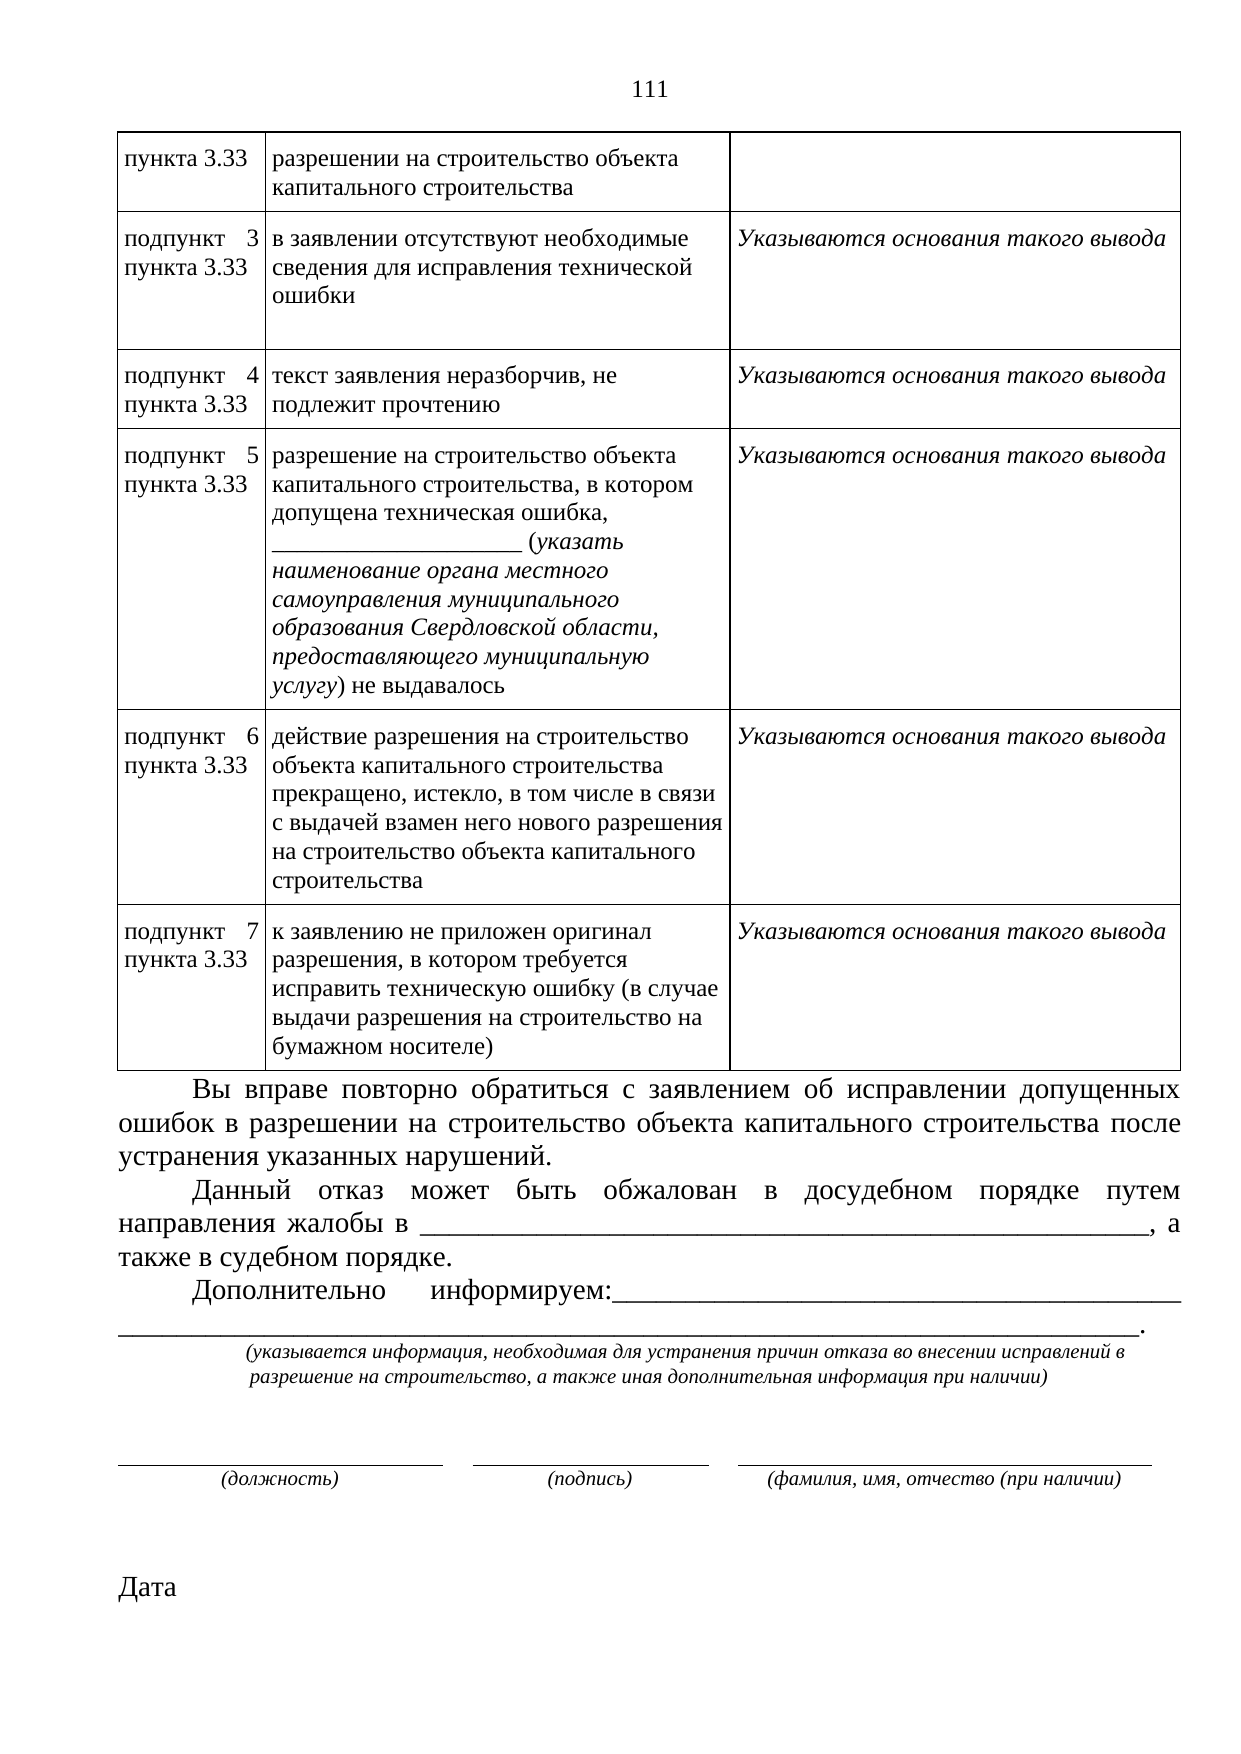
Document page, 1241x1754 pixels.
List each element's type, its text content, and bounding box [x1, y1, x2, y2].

table_cell [731, 133, 1180, 211]
table_header [738, 1436, 1152, 1464]
table_cell к заявлению не приложен оригинал разрешения, в котором требуется исправить техническую ошибку (в случае выдачи разрешения на строительство на бумажном носителе) [266, 905, 729, 1070]
table_cell Указываются основания такого вывода [731, 350, 1180, 428]
text Вы вправе повторно обратиться с заявлением об исправлении допущенных ошибок в разрешении на строительство объекта капитального строительства после устранения указанных нарушений. [118, 1071, 1181, 1172]
text Дополнительно информируем:_______________________________________ ______________________________________________________________________. [118, 1272, 1181, 1339]
table_header [473, 1436, 709, 1464]
table_cell [709, 1465, 738, 1489]
table_cell Указываются основания такого вывода [731, 212, 1180, 348]
table_cell Указываются основания такого вывода [731, 905, 1180, 1070]
table_header [443, 1436, 472, 1464]
table_cell разрешение на строительство объекта капитального строительства, в котором допущена техническая ошибка, ____________________ (указать наименование органа местного самоуправления муниципального образования Свердловской области, предоставляющего муниципальную услугу) не выдавалось [266, 429, 729, 709]
table_cell разрешении на строительство объекта капитального строительства [266, 133, 729, 211]
table_cell подпункт 3 пункта 3.33 [118, 212, 265, 348]
table_cell в заявлении отсутствуют необходимые сведения для исправления технической ошибки [266, 212, 729, 348]
table_cell подпункт 6 пункта 3.33 [118, 710, 265, 904]
table_cell текст заявления неразборчив, не подлежит прочтению [266, 350, 729, 428]
table_cell действие разрешения на строительство объекта капитального строительства прекращено, истекло, в том числе в связи с выдачей взамен него нового разрешения на строительство объекта капитального строительства [266, 710, 729, 904]
text Данный отказ может быть обжалован в досудебном порядке путем направления жалобы в __________________________________________________, а также в судебном порядке. [118, 1172, 1181, 1272]
table_cell подпункт 4 пункта 3.33 [118, 350, 265, 428]
table_cell (подпись) [473, 1466, 709, 1489]
table_cell (должность) [118, 1466, 443, 1489]
table_cell [443, 1465, 472, 1489]
table_cell Указываются основания такого вывода [731, 429, 1180, 709]
table_header [118, 1436, 443, 1464]
text Дата [118, 1569, 1181, 1602]
table_header [709, 1436, 738, 1464]
text (указывается информация, необходимая для устранения причин отказа во внесении исправлений в разрешение на строительство, а также иная дополнительная информация при наличии) [118, 1339, 1181, 1388]
table_cell (фамилия, имя, отчество (при наличии) [738, 1466, 1152, 1489]
table_cell подпункт 5 пункта 3.33 [118, 429, 265, 709]
table_cell Указываются основания такого вывода [731, 710, 1180, 904]
table_cell подпункт 7 пункта 3.33 [118, 905, 265, 1070]
table_cell пункта 3.33 [118, 133, 265, 211]
